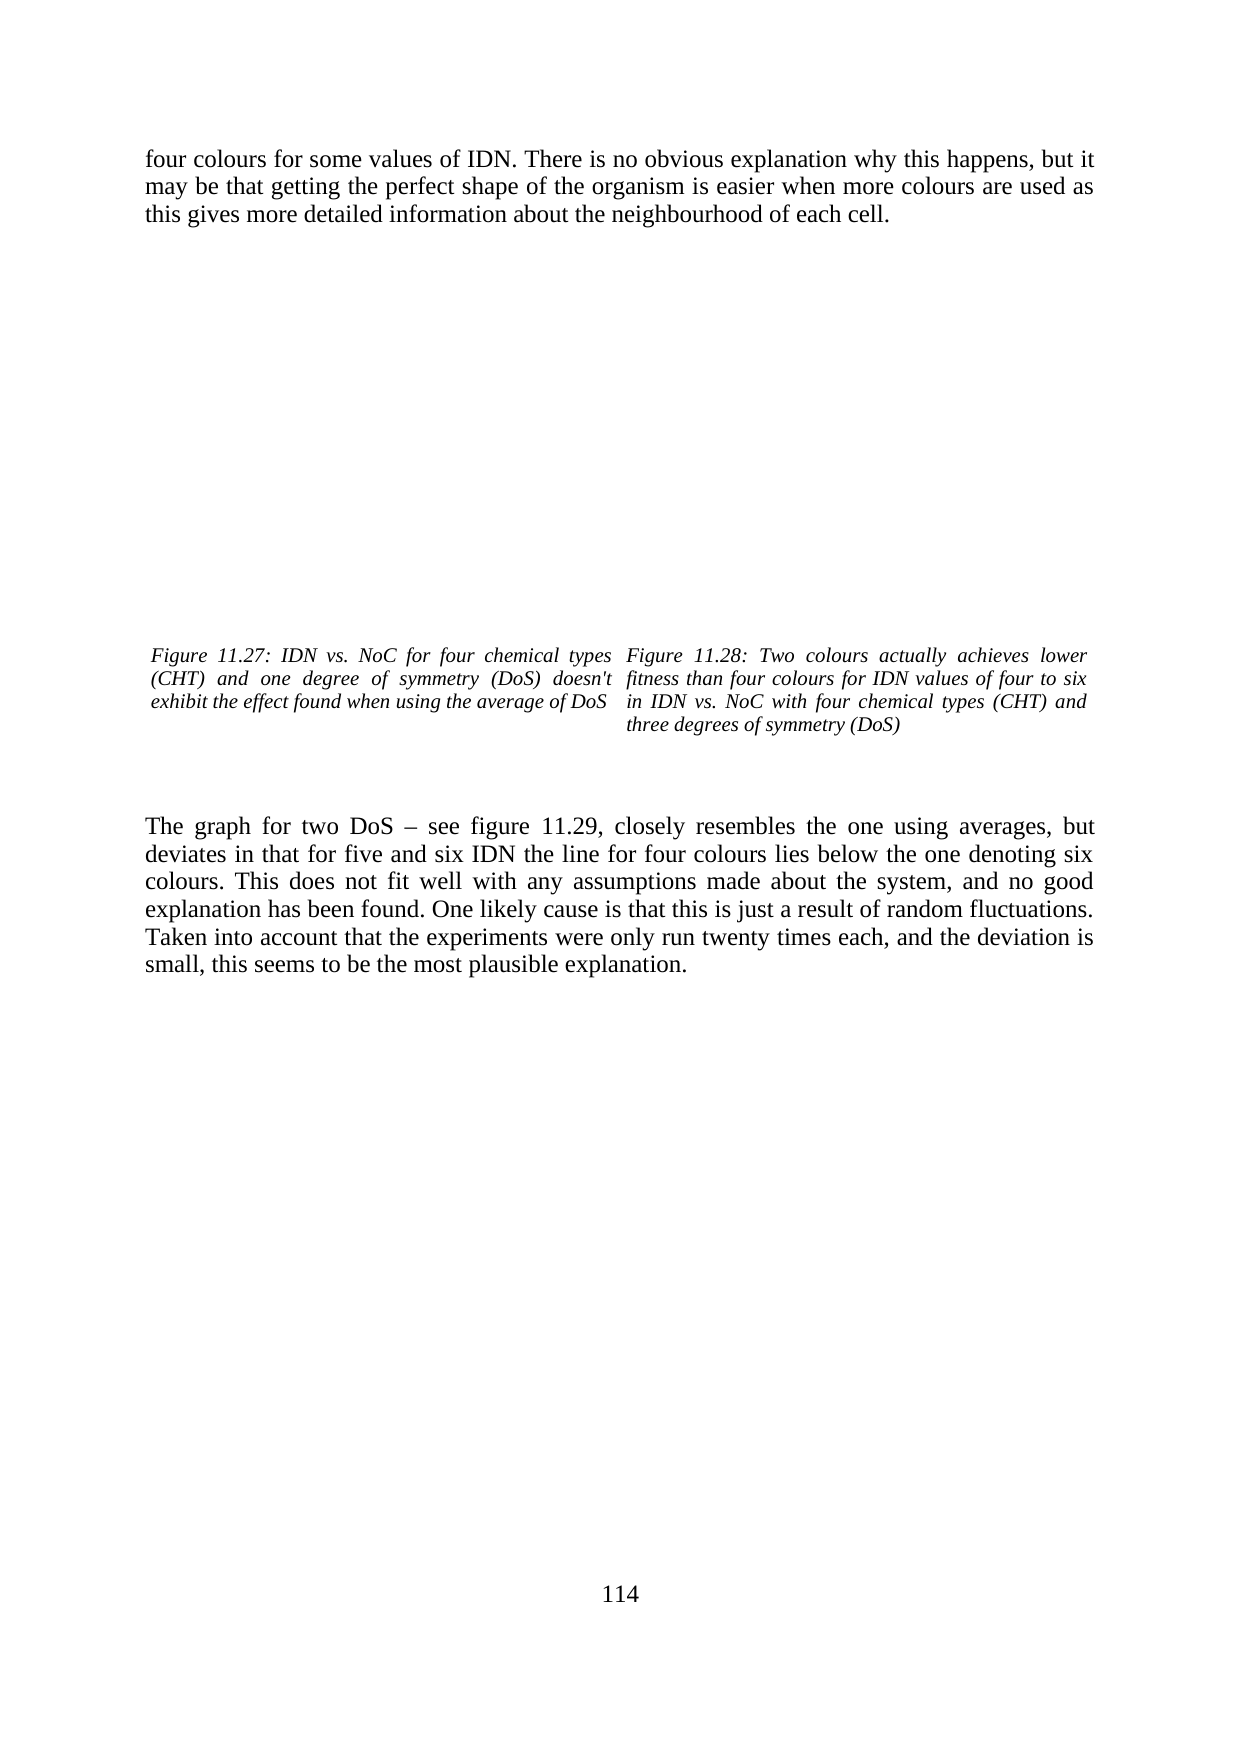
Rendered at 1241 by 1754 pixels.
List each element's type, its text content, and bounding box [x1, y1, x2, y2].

text The graph for two DoS – see figure 11.29, closely resembles the one using averages, but deviates in that for five and six IDN the line for four colours lies below the one denoting six colours. This does not fit well with any assumptions made about the system, and no good explanation has been found. One likely cause is that this is just a result of random fluctuations. Taken into account that the experiments were only run twenty times each, and the deviation is small, this seems to be the most plausible explanation. [145, 812, 1096, 978]
table_cell Figure 11.28: Two colours actually achieves lower fitness than four colours for IDN values of four to six in IDN vs. NoC with four chemical types (CHT) and three degrees of symmetry (DoS) [620, 631, 1096, 736]
table_cell Figure 11.27: IDN vs. NoC for four chemical types (CHT) and one degree of symmetry (DoS) doesn't exhibit the effect found when using the average of DoS [145, 631, 620, 736]
text four colours for some values of IDN. There is no obvious explanation why this happens, but it may be that getting the perfect shape of the organism is easier when more colours are used as this gives more detailed information about the neighbourhood of each cell. [145, 145, 1096, 228]
table_header [620, 286, 1096, 631]
table_header [145, 286, 620, 631]
